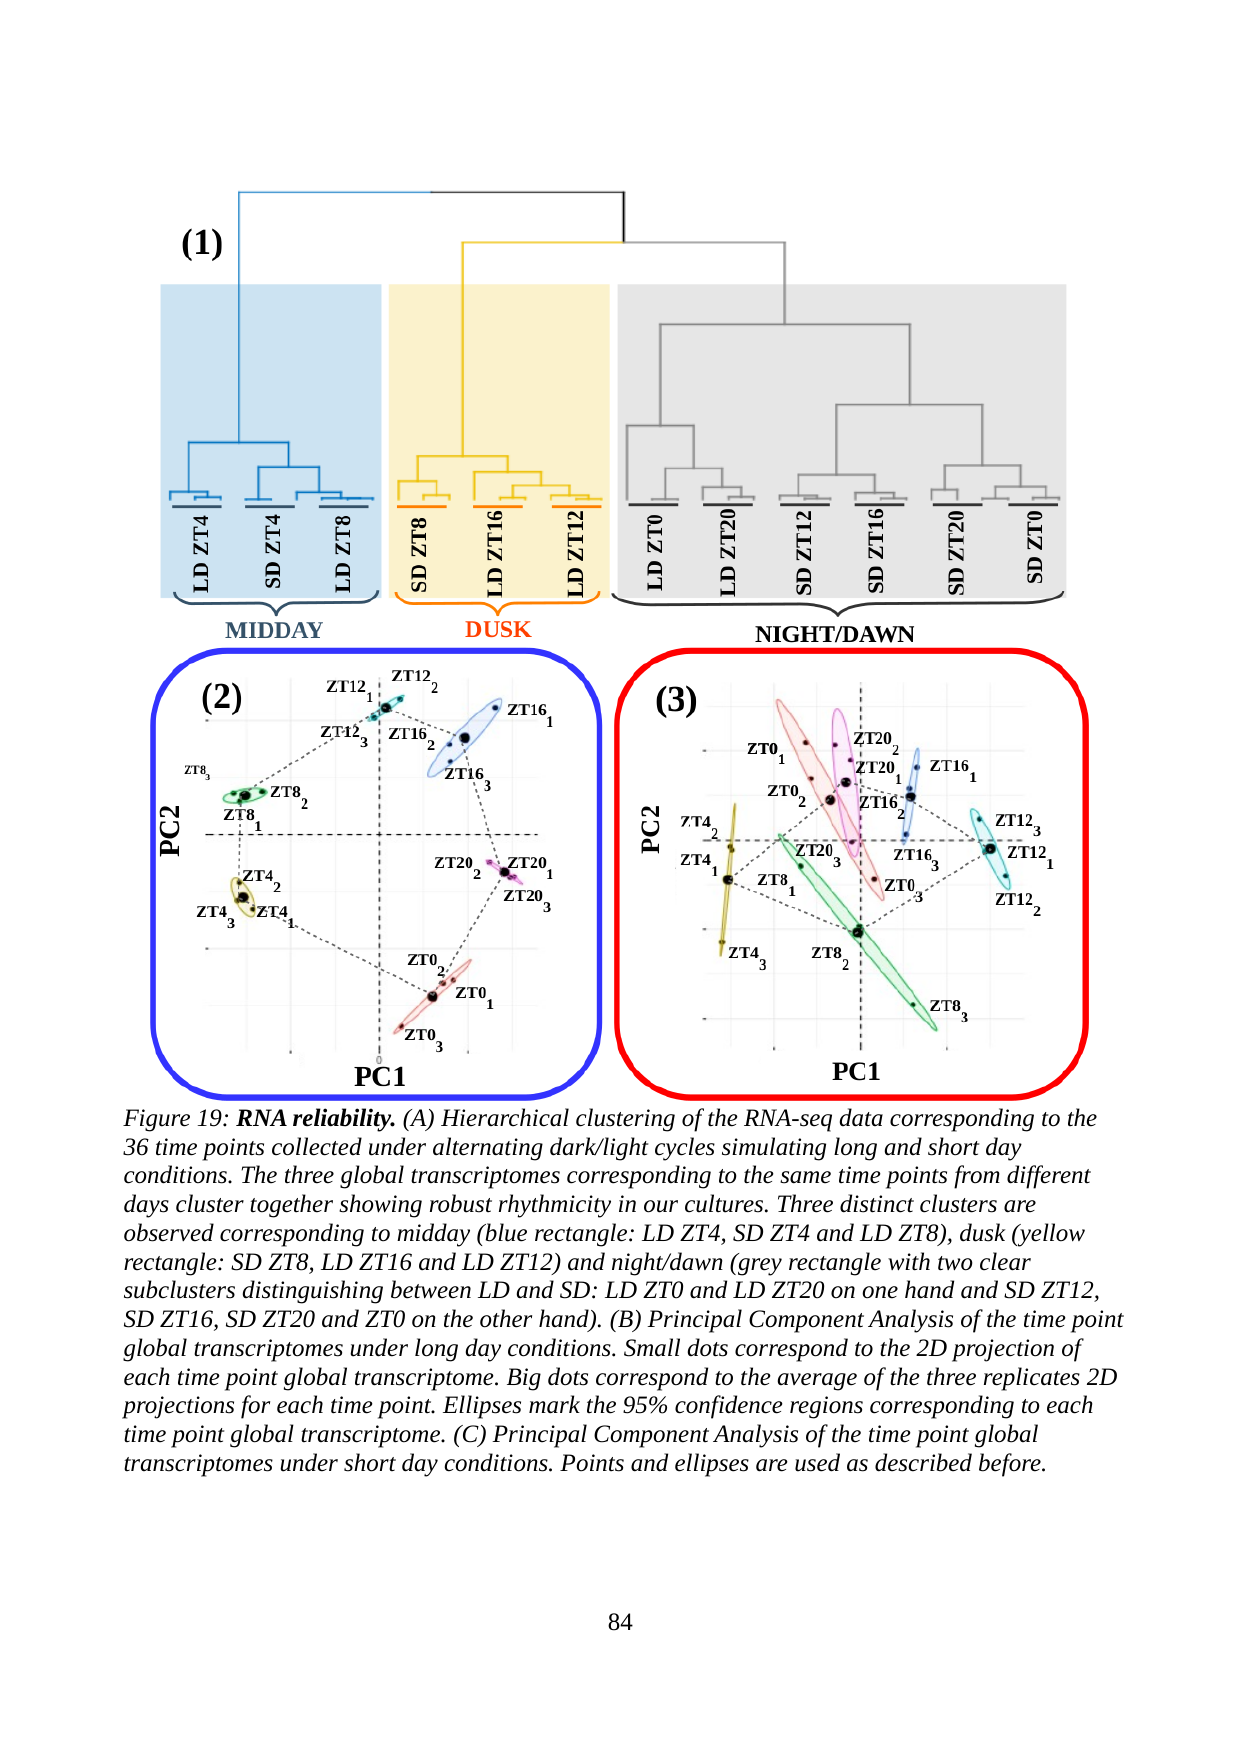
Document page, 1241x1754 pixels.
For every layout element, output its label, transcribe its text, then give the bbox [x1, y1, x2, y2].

picture [123, 176, 1128, 1103]
text Figure 19: RNA reliability. (A) Hierarchical clustering of the RNA-seq data corresponding to the 36 time points collected under alternating dark/light cycles simulating long and short day conditions. The three global transcriptomes corresponding to the same time points from different days cluster together showing robust rhythmicity in our cultures. Three distinct clusters are observed corresponding to midday (blue rectangle: LD ZT4, SD ZT4 and LD ZT8), dusk (yellow rectangle: SD ZT8, LD ZT16 and LD ZT12) and night/dawn (grey rectangle with two clear subclusters distinguishing between LD and SD: LD ZT0 and LD ZT20 on one hand and SD ZT12, SD ZT16, SD ZT20 and ZT0 on the other hand). (B) Principal Component Analysis of the time point global transcriptomes under long day conditions. Small dots correspond to the 2D projection of each time point global transcriptome. Big dots correspond to the average of the three replicates 2D projections for each time point. Ellipses mark the 95% confidence regions corresponding to each time point global transcriptome. (C) Principal Component Analysis of the time point global transcriptomes under short day conditions. Points and ellipses are used as described before. [123, 1103, 1127, 1477]
